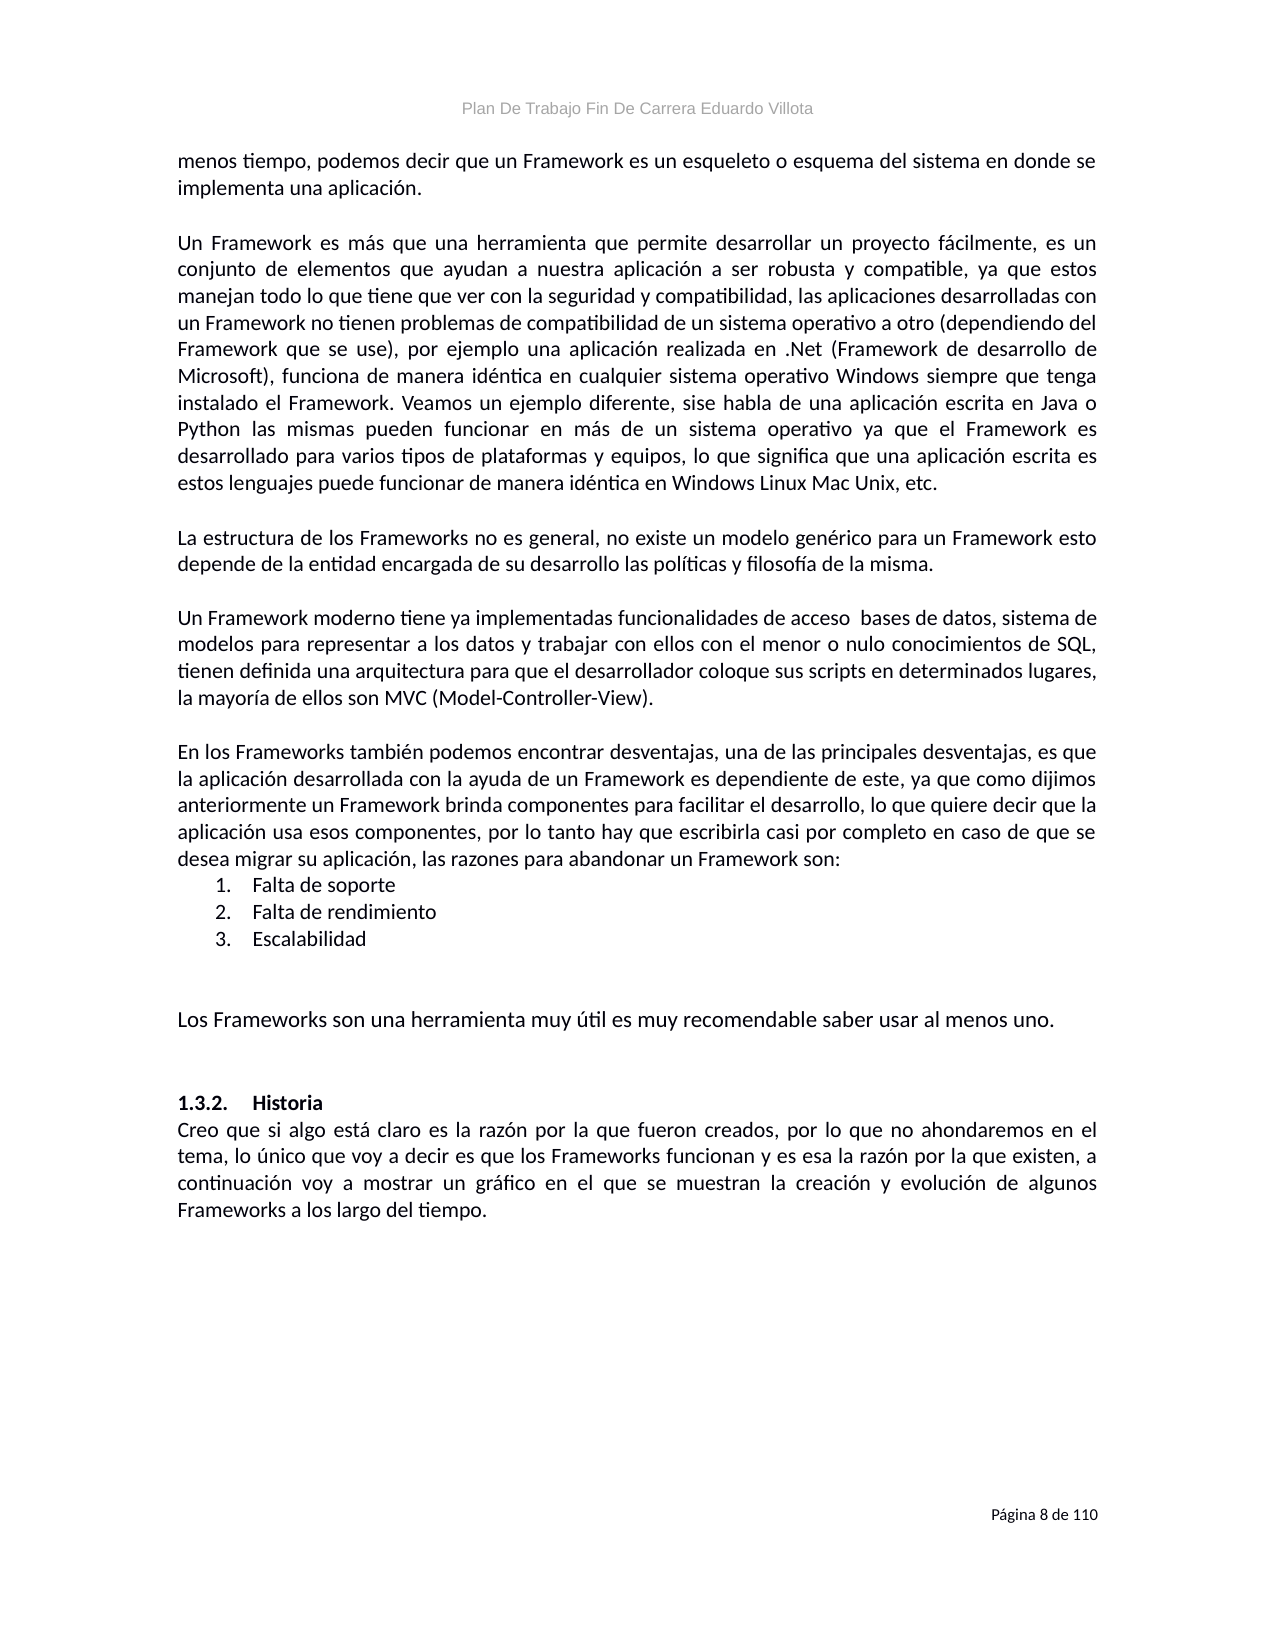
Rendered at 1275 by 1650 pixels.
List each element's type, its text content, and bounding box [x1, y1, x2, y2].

text La estructura de los Frameworks no es general, no existe un modelo genérico para un Framework esto depende de la entidad encargada de su desarrollo las políticas y filosofía de la misma. [177, 524, 1098, 577]
text Un Framework es más que una herramienta que permite desarrollar un proyecto fácilmente, es un conjunto de elementos que ayudan a nuestra aplicación a ser robusta y compatible, ya que estos manejan todo lo que tiene que ver con la seguridad y compatibilidad, las aplicaciones desarrolladas con un Framework no tienen problemas de compatibilidad de un sistema operativo a otro (dependiendo del Framework que se use), por ejemplo una aplicación realizada en .Net (Framework de desarrollo de Microsoft), funciona de manera idéntica en cualquier sistema operativo Windows siempre que tenga instalado el Framework. Veamos un ejemplo diferente, sise habla de una aplicación escrita en Java o Python las mismas pueden funcionar en más de un sistema operativo ya que el Framework es desarrollado para varios tipos de plataformas y equipos, lo que significa que una aplicación escrita es estos lenguajes puede funcionar de manera idéntica en Windows Linux Mac Unix, etc. [177, 229, 1098, 496]
text menos tiempo, podemos decir que un Framework es un esqueleto o esquema del sistema en donde se implementa una aplicación. [177, 148, 1098, 201]
list Falta de rendimiento [215, 898, 1098, 925]
text En los Frameworks también podemos encontrar desventajas, una de las principales desventajas, es que la aplicación desarrollada con la ayuda de un Framework es dependiente de este, ya que como dijimos anteriormente un Framework brinda componentes para facilitar el desarrollo, lo que quiere decir que la aplicación usa esos componentes, por lo tanto hay que escribirla casi por completo en caso de que se desea migrar su aplicación, las razones para abandonar un Framework son: [177, 738, 1098, 872]
list Historia [177, 1089, 1098, 1116]
text Los Frameworks son una herramienta muy útil es muy recomendable saber usar al menos uno. [177, 1005, 1098, 1033]
text Creo que si algo está claro es la razón por la que fueron creados, por lo que no ahondaremos en el tema, lo único que voy a decir es que los Frameworks funcionan y es esa la razón por la que existen, a continuación voy a mostrar un gráfico en el que se muestran la creación y evolución de algunos Frameworks a los largo del tiempo. [177, 1116, 1098, 1222]
text Un Framework moderno tiene ya implementadas funcionalidades de acceso bases de datos, sistema de modelos para representar a los datos y trabajar con ellos con el menor o nulo conocimientos de SQL, tienen definida una arquitectura para que el desarrollador coloque sus scripts en determinados lugares, la mayoría de ellos son MVC (Model-Controller-View). [177, 604, 1098, 710]
list Falta de soporte [215, 872, 1098, 898]
list Escalabilidad [215, 925, 1098, 952]
